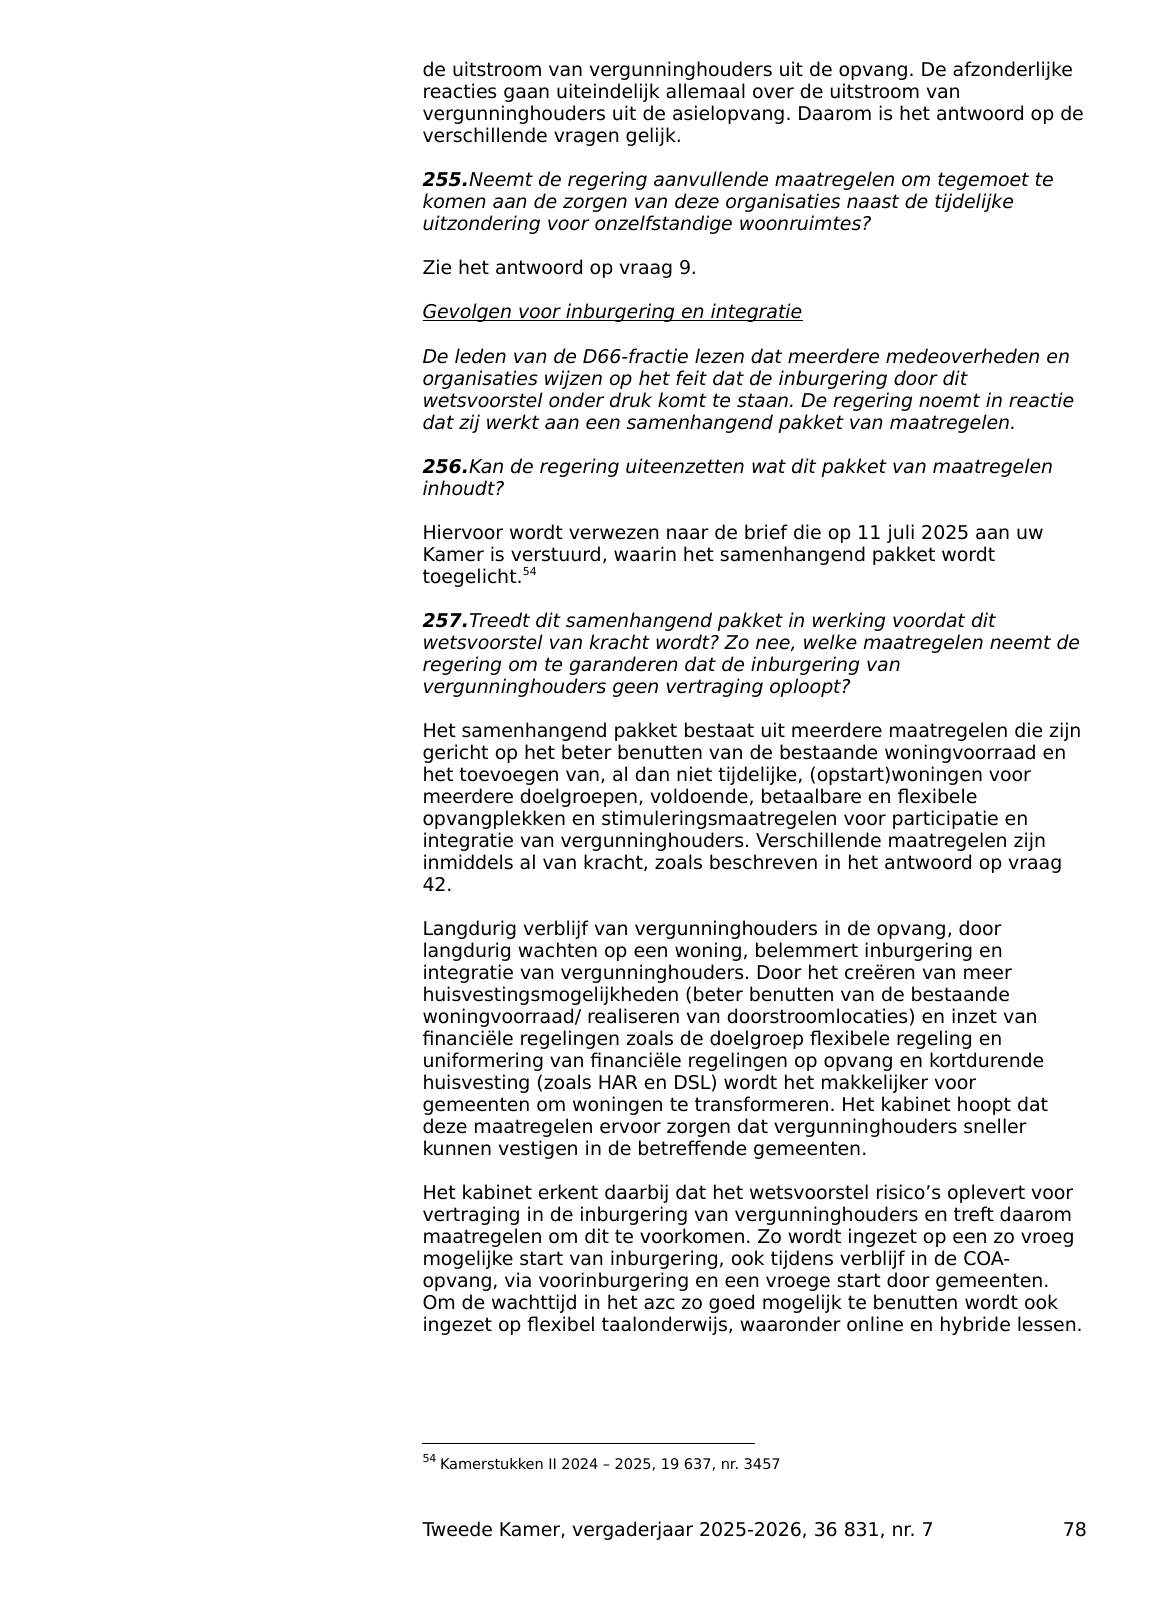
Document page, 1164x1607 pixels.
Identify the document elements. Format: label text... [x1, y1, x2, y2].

text 256.Kan de regering uiteenzetten wat dit pakket van maatregelen inhoudt? [422, 456, 1087, 500]
subtitle Gevolgen voor inburgering en integratie [422, 301, 1087, 323]
text Het samenhangend pakket bestaat uit meerdere maatregelen die zijn gericht op het beter benutten van de bestaande woningvoorraad en het toevoegen van, al dan niet tijdelijke, (opstart)woningen voor meerdere doelgroepen, voldoende, betaalbare en flexibele opvangplekken en stimuleringsmaatregelen voor participatie en integratie van vergunninghouders. Verschillende maatregelen zijn inmiddels al van kracht, zoals beschreven in het antwoord op vraag 42. [422, 720, 1087, 896]
text Langdurig verblijf van vergunninghouders in de opvang, door langdurig wachten op een woning, belemmert inburgering en integratie van vergunninghouders. Door het creëren van meer huisvestingsmogelijkheden (beter benutten van de bestaande woningvoorraad/ realiseren van doorstroomlocaties) en inzet van financiële regelingen zoals de doelgroep flexibele regeling en uniformering van financiële regelingen op opvang en kortdurende huisvesting (zoals HAR en DSL) wordt het makkelijker voor gemeenten om woningen te transformeren. Het kabinet hoopt dat deze maatregelen ervoor zorgen dat vergunninghouders sneller kunnen vestigen in de betreffende gemeenten. [422, 918, 1087, 1160]
text Kamerstukken II 2024 – 2025, 19 637, nr. 3457 [422, 1452, 1087, 1474]
text Zie het antwoord op vraag 9. [422, 257, 1087, 279]
text De leden van de D66-fractie lezen dat meerdere medeoverheden en organisaties wijzen op het feit dat de inburgering door dit wetsvoorstel onder druk komt te staan. De regering noemt in reactie dat zij werkt aan een samenhangend pakket van maatregelen. [422, 346, 1087, 433]
text de uitstroom van vergunninghouders uit de opvang. De afzonderlijke reacties gaan uiteindelijk allemaal over de uitstroom van vergunninghouders uit de asielopvang. Daarom is het antwoord op de verschillende vragen gelijk. [422, 59, 1087, 147]
text Hiervoor wordt verwezen naar de brief die op 11 juli 2025 aan uw Kamer is verstuurd, waarin het samenhangend pakket wordt toegelicht. [422, 522, 1087, 588]
text 257.Treedt dit samenhangend pakket in werking voordat dit wetsvoorstel van kracht wordt? Zo nee, welke maatregelen neemt de regering om te garanderen dat de inburgering van vergunninghouders geen vertraging oploopt? [422, 610, 1087, 698]
text 255.Neemt de regering aanvullende maatregelen om tegemoet te komen aan de zorgen van deze organisaties naast de tijdelijke uitzondering voor onzelfstandige woonruimtes? [422, 169, 1087, 235]
text Het kabinet erkent daarbij dat het wetsvoorstel risico’s oplevert voor vertraging in de inburgering van vergunninghouders en treft daarom maatregelen om dit te voorkomen. Zo wordt ingezet op een zo vroeg mogelijke start van inburgering, ook tijdens verblijf in de COA-opvang, via voorinburgering en een vroege start door gemeenten. Om de wachttijd in het azc zo goed mogelijk te benutten wordt ook ingezet op flexibel taalonderwijs, waaronder online en hybride lessen. [422, 1182, 1087, 1336]
